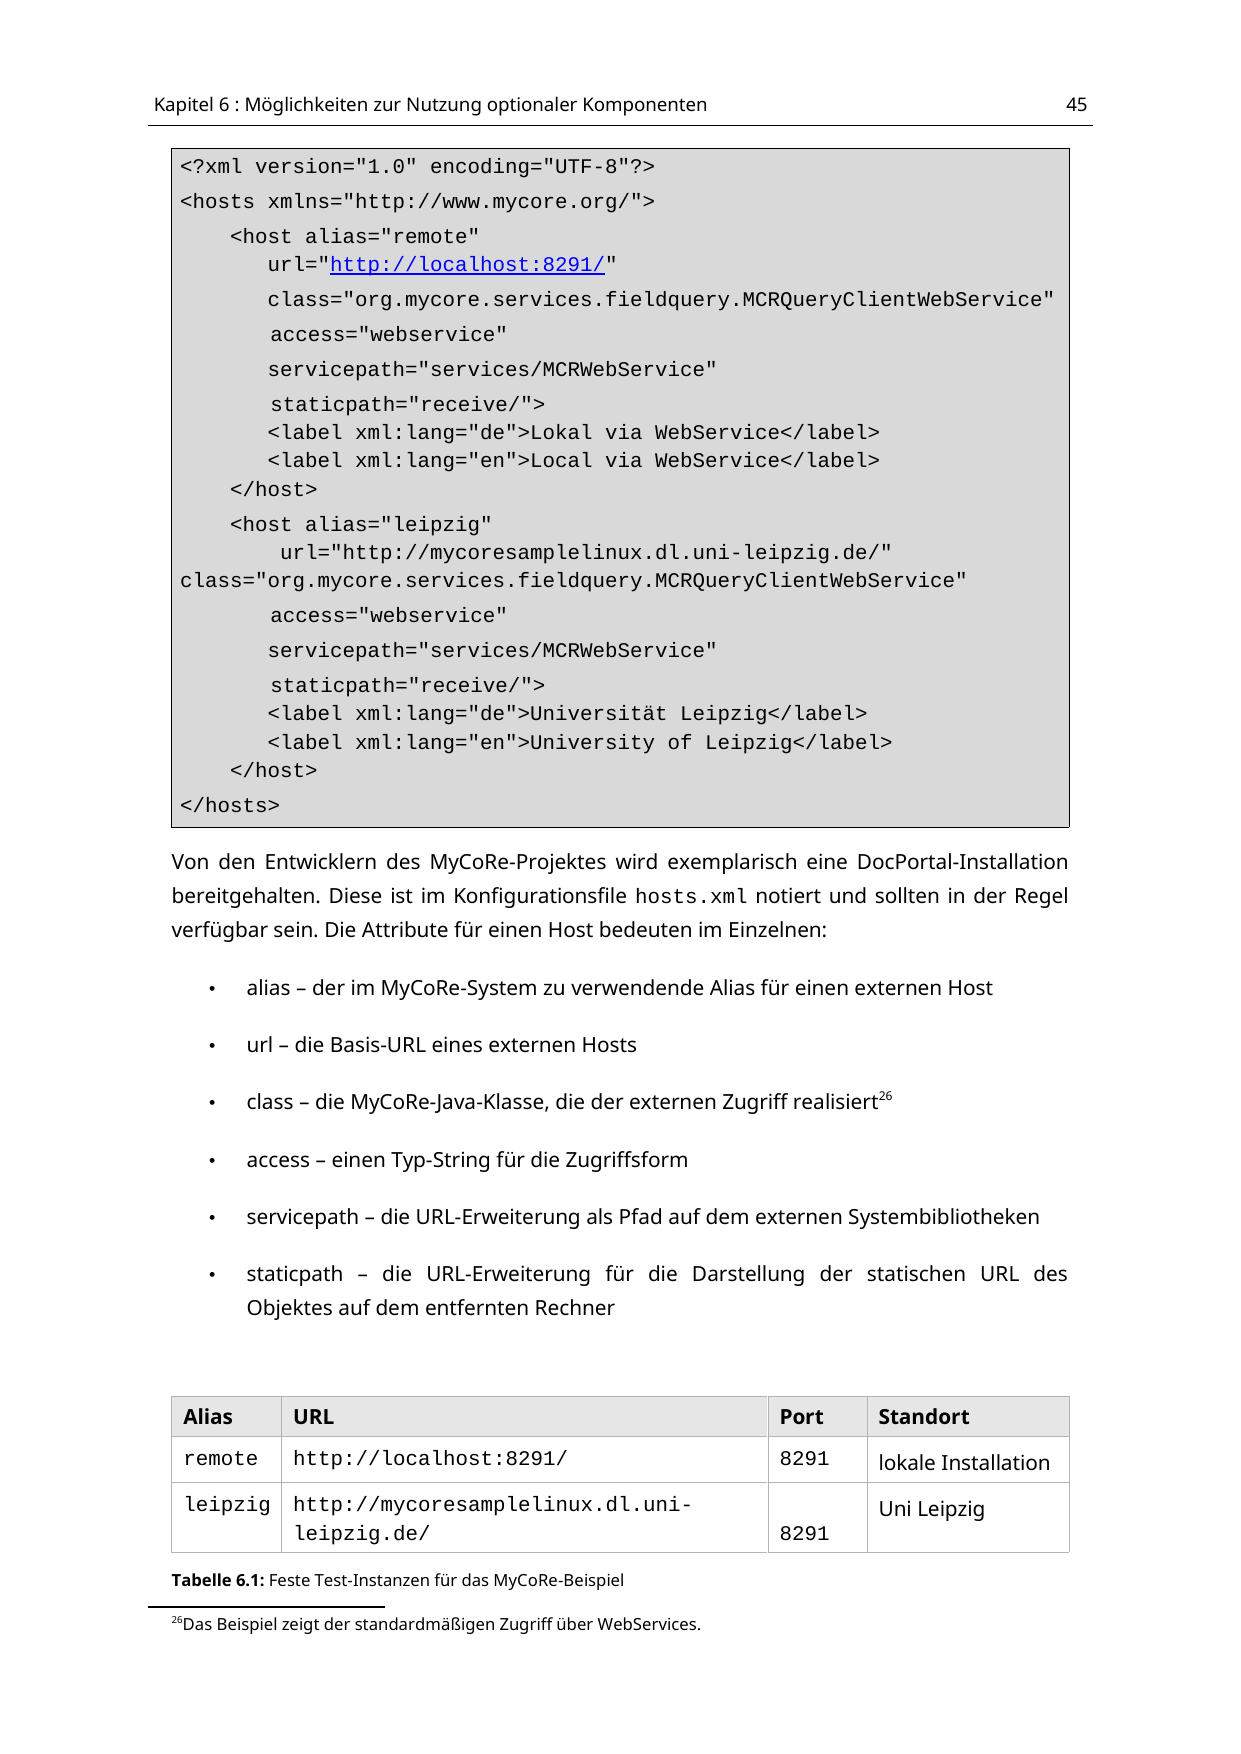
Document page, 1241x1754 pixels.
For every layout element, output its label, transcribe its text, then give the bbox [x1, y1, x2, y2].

table_header URL [282, 1397, 767, 1436]
list access – einen Typ-String für die Zugriffsform [209, 1145, 1069, 1173]
table_cell lokale Installation [868, 1437, 1069, 1482]
text </hosts> [172, 787, 1069, 827]
list staticpath – die URL-Erweiterung für die Darstellung der statischen URL des Objektes auf dem entfernten Rechner [209, 1259, 1069, 1322]
text <host alias="leipzig" url="http://mycoresamplelinux.dl.uni-leipzig.de/" class="org.mycore.services.fieldquery.MCRQueryClientWebService" [172, 506, 1069, 594]
table_cell leipzig [172, 1483, 281, 1552]
table_cell 8291 [769, 1437, 867, 1482]
text Tabelle 6.1: Feste Test-Instanzen für das MyCoRe-Beispiel [171, 1568, 1069, 1591]
table_header Alias [172, 1397, 281, 1436]
table_cell Uni Leipzig [868, 1483, 1069, 1552]
table_cell remote [172, 1437, 281, 1482]
text access="webservice" [172, 597, 1069, 629]
table_header Port [769, 1397, 867, 1436]
table_cell http://mycoresamplelinux.dl.uni-leipzig.de/ [282, 1483, 767, 1552]
text access="webservice" [172, 316, 1069, 348]
text <host alias="remote" url="http://localhost:8291/" [172, 218, 1069, 278]
list servicepath – die URL-Erweiterung als Pfad auf dem externen Systembibliotheken [209, 1202, 1069, 1230]
text <hosts xmlns="http://www.mycore.org/"> [172, 183, 1069, 214]
list Das Beispiel zeigt der standardmäßigen Zugriff über WebServices. [171, 1613, 1069, 1636]
table_header Standort [868, 1397, 1069, 1436]
text staticpath="receive/"> <label xml:lang="de">Lokal via WebService</label> <label xml:lang="en">Local via WebService</label> </host> [172, 386, 1069, 502]
text <?xml version="1.0" encoding="UTF-8"?> [172, 149, 1069, 179]
list url – die Basis-URL eines externen Hosts [209, 1030, 1069, 1058]
list alias – der im MyCoRe-System zu verwendende Alias für einen externen Host [209, 973, 1069, 1001]
table_cell 8291 [769, 1483, 867, 1552]
text Von den Entwicklern des MyCoRe-Projektes wird exemplarisch eine DocPortal-Installation bereitgehalten. Diese ist im Konfigurationsfile hosts.xml notiert und sollten in der Regel verfügbar sein. Die Attribute für einen Host bedeuten im Einzelnen: [171, 847, 1069, 943]
list class – die MyCoRe-Java-Klasse, die der externen Zugriff realisiert [209, 1087, 1069, 1116]
text class="org.mycore.services.fieldquery.MCRQueryClientWebService" [172, 281, 1069, 313]
text servicepath="services/MCRWebService" [172, 632, 1069, 664]
table_cell http://localhost:8291/ [282, 1437, 767, 1482]
text staticpath="receive/"> <label xml:lang="de">Universität Leipzig</label> <label xml:lang="en">University of Leipzig</label> </host> [172, 667, 1069, 783]
text servicepath="services/MCRWebService" [172, 351, 1069, 383]
